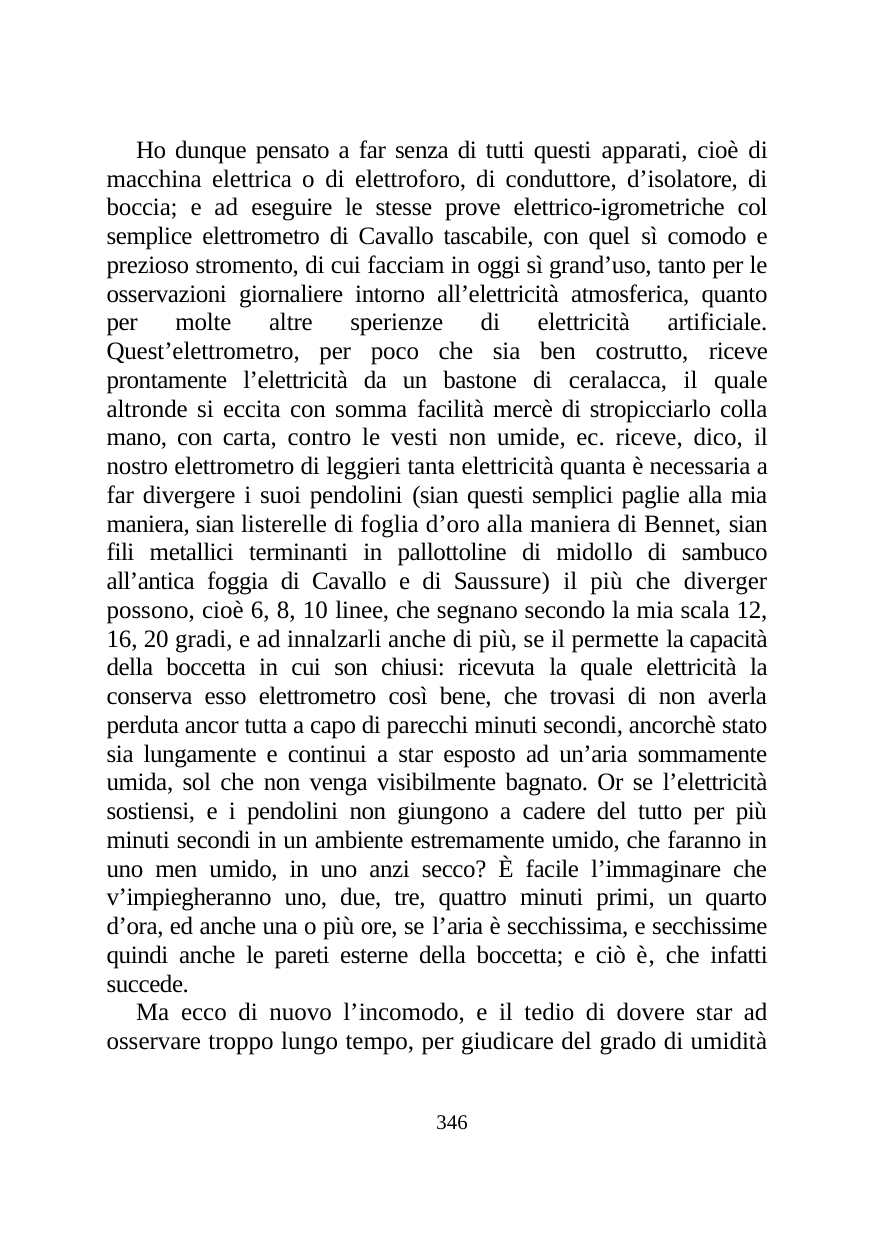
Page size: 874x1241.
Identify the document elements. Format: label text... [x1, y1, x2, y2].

text Ho dunque pensato a far senza di tutti questi apparati, cioè di macchina elettrica o di elettroforo, di conduttore, d’isolatore, di boccia; e ad eseguire le stesse prove elettrico-igrometriche col semplice elettrometro di Cavallo tascabile, con quel sì comodo e prezioso stromento, di cui facciam in oggi sì grand’uso, tanto per le osservazioni giornaliere intorno all’elettricità atmosferica, quanto per molte altre sperienze di elettricità artificiale. Quest’elettrometro, per poco che sia ben costrutto, riceve prontamente l’elettricità da un bastone di ceralacca, il quale altronde si eccita con somma facilità mercè di stropicciarlo colla mano, con carta, contro le vesti non umide, ec. riceve, dico, il nostro elettrometro di leggieri tanta elettricità quanta è necessaria a far divergere i suoi pendolini (sian questi semplici paglie alla mia maniera, sian listerelle di foglia d’oro alla maniera di Bennet, sian fili metallici terminanti in pallottoline di midollo di sambuco all’antica foggia di Cavallo e di Saussure) il più che diverger possono, cioè 6, 8, 10 linee, che segnano secondo la mia scala 12, 16, 20 gradi, e ad innalzarli anche di più, se il permette la capacità della boccetta in cui son chiusi: ricevuta la quale elettricità la conserva esso elettrometro così bene, che trovasi di non averla perduta ancor tutta a capo di parecchi minuti secondi, ancorchè stato sia lungamente e continui a star esposto ad un’aria sommamente umida, sol che non venga visibilmente bagnato. Or se l’elettricità sostiensi, e i pendolini non giungono a cadere del tutto per più minuti secondi in un ambiente estremamente umido, che faranno in uno men umido, in uno anzi secco? È facile l’immaginare che v’impiegheranno uno, due, tre, quattro minuti primi, un quarto d’ora, ed anche una o più ore, se l’aria è secchissima, e secchissime quindi anche le pareti esterne della boccetta; e ciò è, che infatti succede. [106, 135, 768, 997]
text Ma ecco di nuovo l’incomodo, e il tedio di dovere star ad osservare troppo lungo tempo, per giudicare del grado di umidità [106, 997, 768, 1055]
